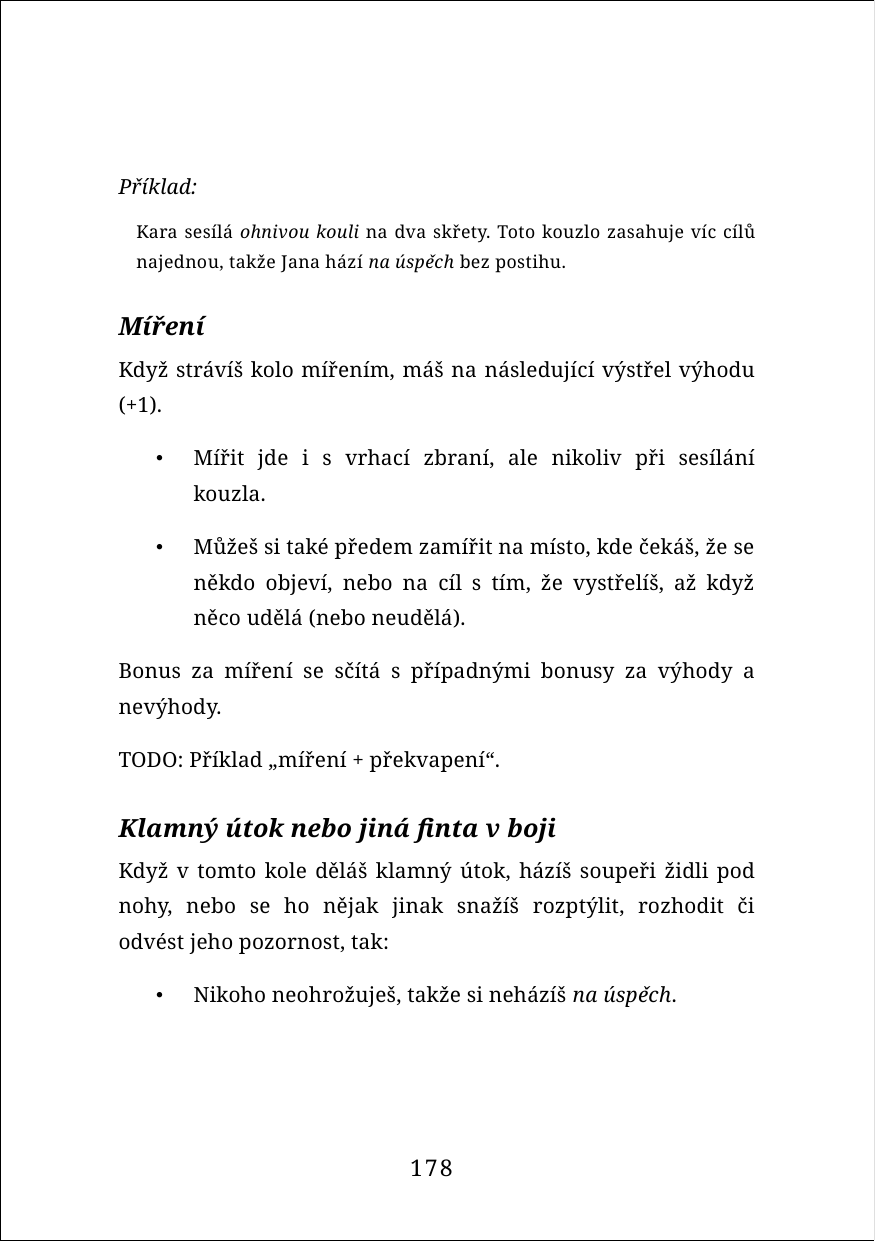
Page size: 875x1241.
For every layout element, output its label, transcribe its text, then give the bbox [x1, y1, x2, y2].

list Nikoho neohrožuješ, takže si neházíš na úspěch. [156, 980, 756, 1009]
text Příklad: [118, 172, 756, 200]
text Když strávíš kolo mířením, máš na následující výstřel výhodu (+1). [118, 355, 756, 419]
text TODO: Příklad „míření + překvapení“. [118, 745, 756, 774]
subtitle Míření [118, 309, 756, 343]
text Kara sesílá ohnivou kouli na dva skřety. Toto kouzlo zasahuje víc cílů najednou, takže Jana hází na úspěch bez postihu. [136, 219, 756, 273]
text Bonus za míření se sčítá s případnými bonusy za výhody a nevýhody. [118, 657, 756, 721]
list Mířit jde i s vrhací zbraní, ale nikoliv při sesílání kouzla. [156, 443, 756, 507]
list Můžeš si také předem zamířit na místo, kde čekáš, že se někdo objeví, nebo na cíl s tím, že vystřelíš, až když něco udělá (nebo neudělá). [156, 532, 756, 632]
text Když v tomto kole děláš klamný útok, házíš soupeři židli pod nohy, nebo se ho nějak jinak snažíš rozptýlit, rozhodit či odvést jeho pozornost, tak: [118, 856, 756, 956]
subtitle Klamný útok nebo jiná finta v boji [118, 810, 756, 844]
